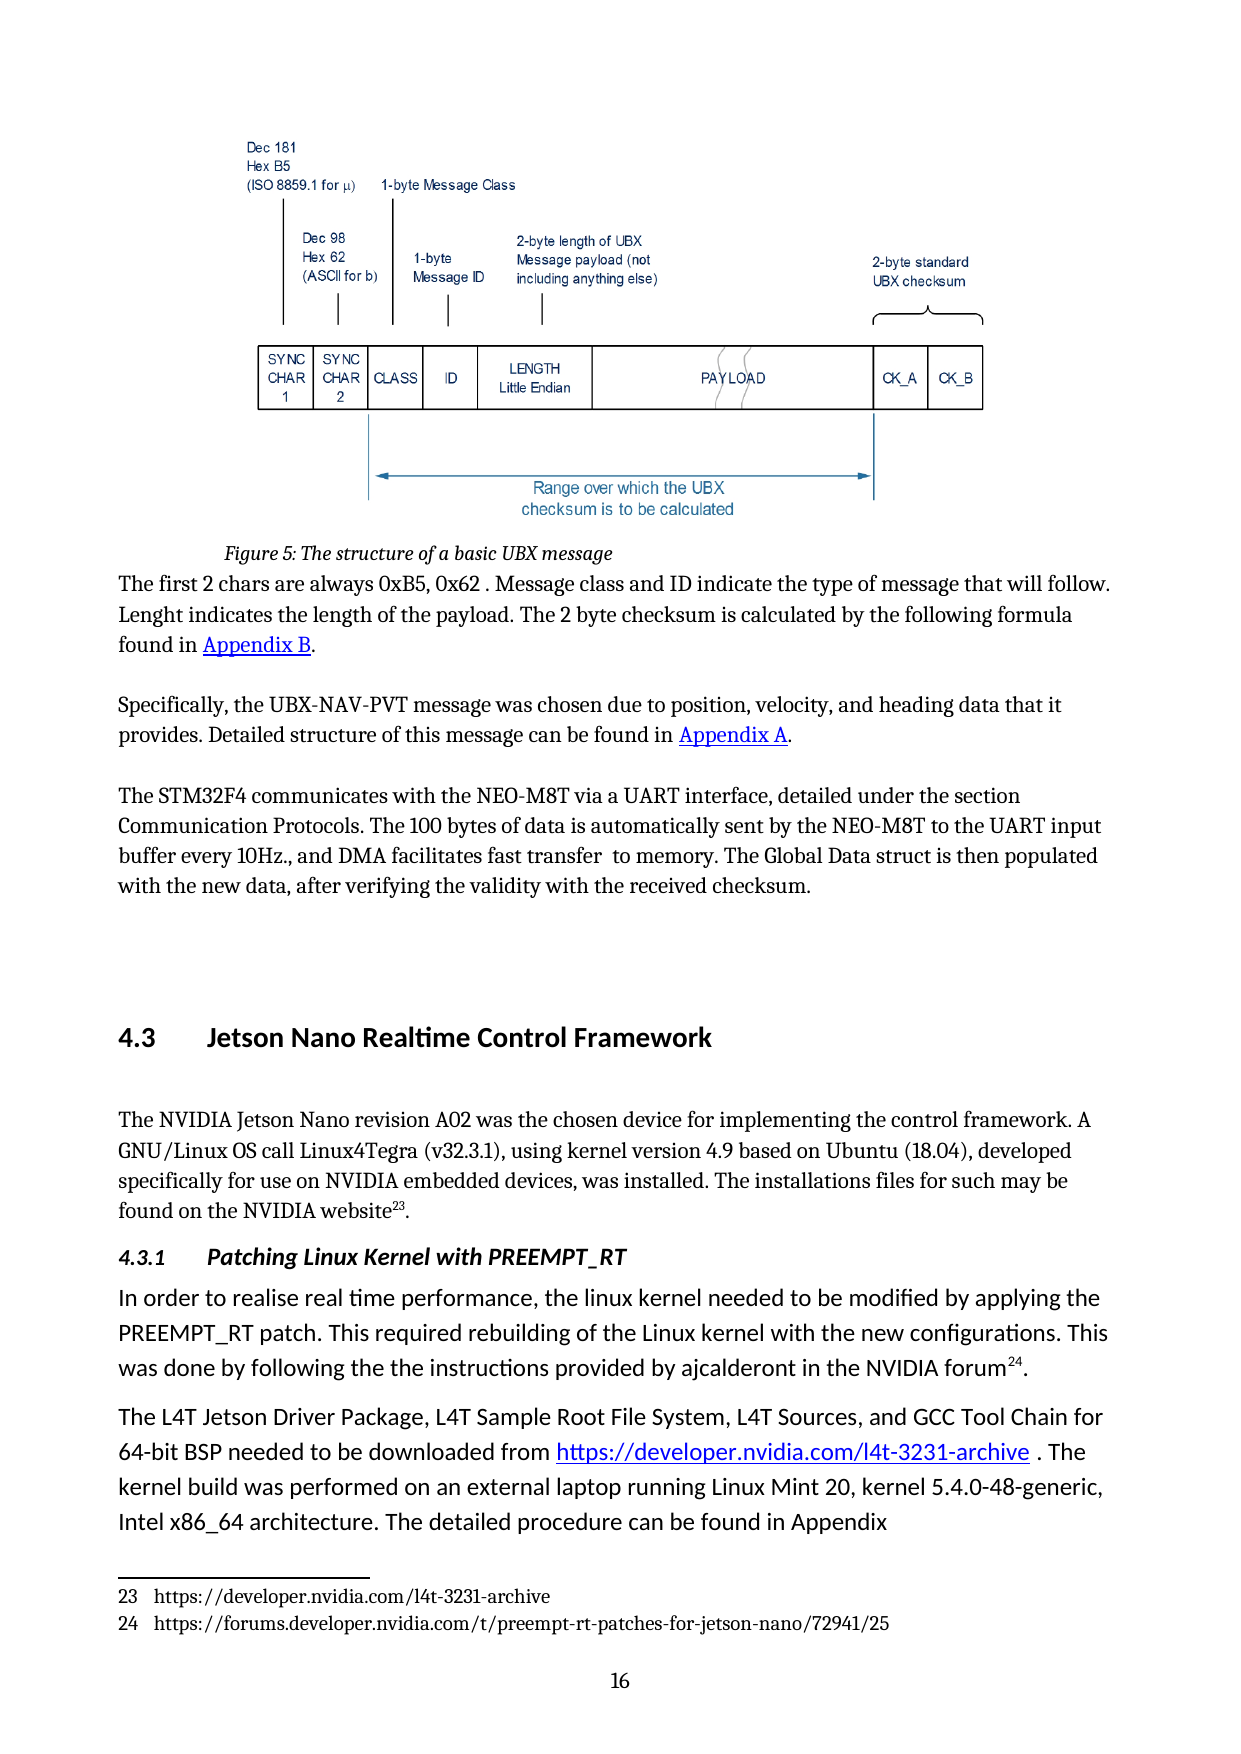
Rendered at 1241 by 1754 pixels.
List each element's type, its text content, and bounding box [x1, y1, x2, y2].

picture [224, 130, 1017, 526]
text Specifically, the UBX-NAV-PVT message was chosen due to position, velocity, and heading data that it provides. Detailed structure of this message can be found in Appendix A. [118, 692, 1122, 749]
subtitle Patching Linux Kernel with PREEMPT_RT [118, 1241, 1122, 1271]
text The NVIDIA Jetson Nano revision A02 was the chosen device for implementing the control framework. A GNU/Linux OS call Linux4Tegra (v32.3.1), using kernel version 4.9 based on Ubuntu (18.04), developed specifically for use on NVIDIA embedded devices, was installed. The installations files for such may be found on the NVIDIA website. [118, 1107, 1122, 1224]
text The first 2 chars are always 0xB5, 0x62 . Message class and ID indicate the type of message that will follow. Lenght indicates the length of the payload. The 2 byte checksum is calculated by the following formula found in Appendix B. [118, 571, 1122, 658]
text The STM32F4 communicates with the NEO-M8T via a UART interface, detailed under the section Communication Protocols. The 100 bytes of data is automatically sent by the NEO-M8T to the UART input buffer every 10Hz., and DMA facilitates fast transfer to memory. The Global Data struct is then populated with the new data, after verifying the validity with the received checksum. [118, 783, 1122, 900]
subtitle Jetson Nano Realtime Control Framework [118, 1019, 1122, 1055]
text The L4T Jetson Driver Package, L4T Sample Root File System, L4T Sources, and GCC Tool Chain for 64-bit BSP needed to be downloaded from https://developer.nvidia.com/l4t-3231-archive . The kernel build was performed on an external laptop running Linux Mint 20, kernel 5.4.0-48-generic, Intel x86_64 architecture. The detailed procedure can be found in Appendix [118, 1401, 1122, 1537]
text In order to realise real time performance, the linux kernel needed to be modified by applying the PREEMPT_RT patch. This required rebuilding of the Linux kernel with the new configurations. This was done by following the the instructions provided by ajcalderont in the NVIDIA forum. [118, 1282, 1122, 1382]
text Figure 5: The structure of a basic UBX message [224, 526, 1016, 566]
text https://developer.nvidia.com/l4t-3231-archive [118, 1584, 1122, 1608]
text https://forums.developer.nvidia.com/t/preempt-rt-patches-for-jetson-nano/72941/25 [118, 1612, 1122, 1636]
